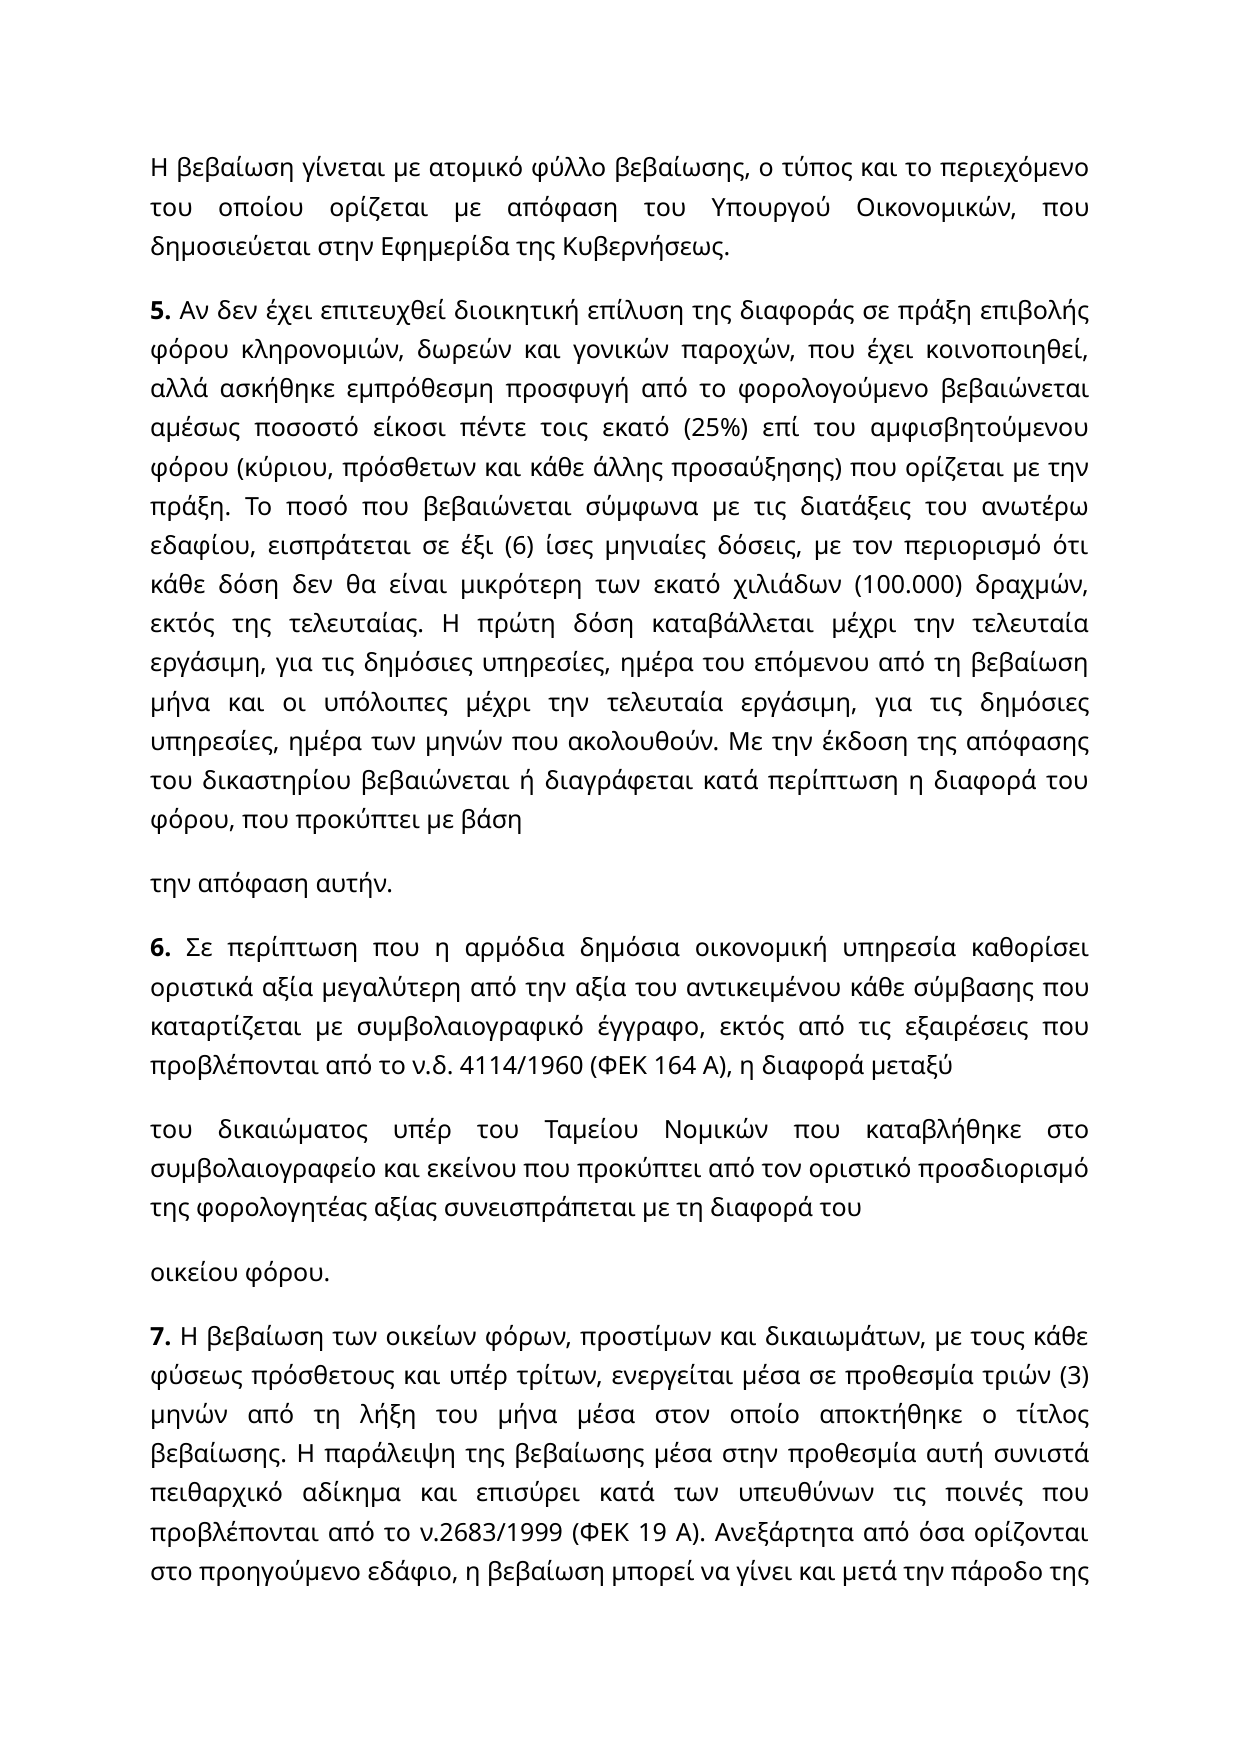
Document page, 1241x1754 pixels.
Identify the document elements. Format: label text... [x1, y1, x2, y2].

text 5. Αν δεν έχει επιτευχθεί διοικητική επίλυση της διαφοράς σε πράξη επιβολής φόρου κληρονομιών, δωρεών και γονικών παροχών, που έχει κοινοποιηθεί, αλλά ασκήθηκε εμπρόθεσμη προσφυγή από το φορολογούμενο βεβαιώνεται αμέσως ποσοστό είκοσι πέντε τοις εκατό (25%) επί του αμφισβητούμενου φόρου (κύριου, πρόσθετων και κάθε άλλης προσαύξησης) που ορίζεται με την πράξη. Το ποσό που βεβαιώνεται σύμφωνα με τις διατάξεις του ανωτέρω εδαφίου, εισπράτεται σε έξι (6) ίσες μηνιαίες δόσεις, με τον περιορισμό ότι κάθε δόση δεν θα είναι μικρότερη των εκατό χιλιάδων (100.000) δραχμών, εκτός της τελευταίας. Η πρώτη δόση καταβάλλεται μέχρι την τελευταία εργάσιμη, για τις δημόσιες υπηρεσίες, ημέρα του επόμενου από τη βεβαίωση μήνα και οι υπόλοιπες μέχρι την τελευταία εργάσιμη, για τις δημόσιες υπηρεσίες, ημέρα των μηνών που ακολουθούν. Με την έκδοση της απόφασης του δικαστηρίου βεβαιώνεται ή διαγράφεται κατά περίπτωση η διαφορά του φόρου, που προκύπτει με βάση [150, 292, 1090, 836]
text του δικαιώματος υπέρ του Ταμείου Νομικών που καταβλήθηκε στο συμβολαιογραφείο και εκείνου που προκύπτει από τον οριστικό προσδιορισμό της φορολογητέας αξίας συνεισπράπεται με τη διαφορά του [150, 1112, 1090, 1224]
text 7. Η βεβαίωση των οικείων φόρων, προστίμων και δικαιωμάτων, με τους κάθε φύσεως πρόσθετους και υπέρ τρίτων, ενεργείται μέσα σε προθεσμία τριών (3) μηνών από τη λήξη του μήνα μέσα στον οποίο αποκτήθηκε ο τίτλος βεβαίωσης. Η παράλειψη της βεβαίωσης μέσα στην προθεσμία αυτή συνιστά πειθαρχικό αδίκημα και επισύρει κατά των υπευθύνων τις ποινές που προβλέπονται από το ν.2683/1999 (ΦΕΚ 19 Α). Ανεξάρτητα από όσα ορίζονται στο προηγούμενο εδάφιο, η βεβαίωση μπορεί να γίνει και μετά την πάροδο της [150, 1318, 1090, 1587]
text Η βεβαίωση γίνεται με ατομικό φύλλο βεβαίωσης, ο τύπος και το περιεχόμενο του οποίου ορίζεται με απόφαση του Υπουργού Οικονομικών, που δημοσιεύεται στην Εφημερίδα της Κυβερνήσεως. [150, 150, 1090, 262]
text την απόφαση αυτήν. [150, 866, 1090, 900]
text οικείου φόρου. [150, 1254, 1090, 1288]
text 6. Σε περίπτωση που η αρμόδια δημόσια οικονομική υπηρεσία καθορίσει οριστικά αξία μεγαλύτερη από την αξία του αντικειμένου κάθε σύμβασης που καταρτίζεται με συμβολαιογραφικό έγγραφο, εκτός από τις εξαιρέσεις που προβλέπονται από το ν.δ. 4114/1960 (ΦΕΚ 164 Α), η διαφορά μεταξύ [150, 930, 1090, 1082]
